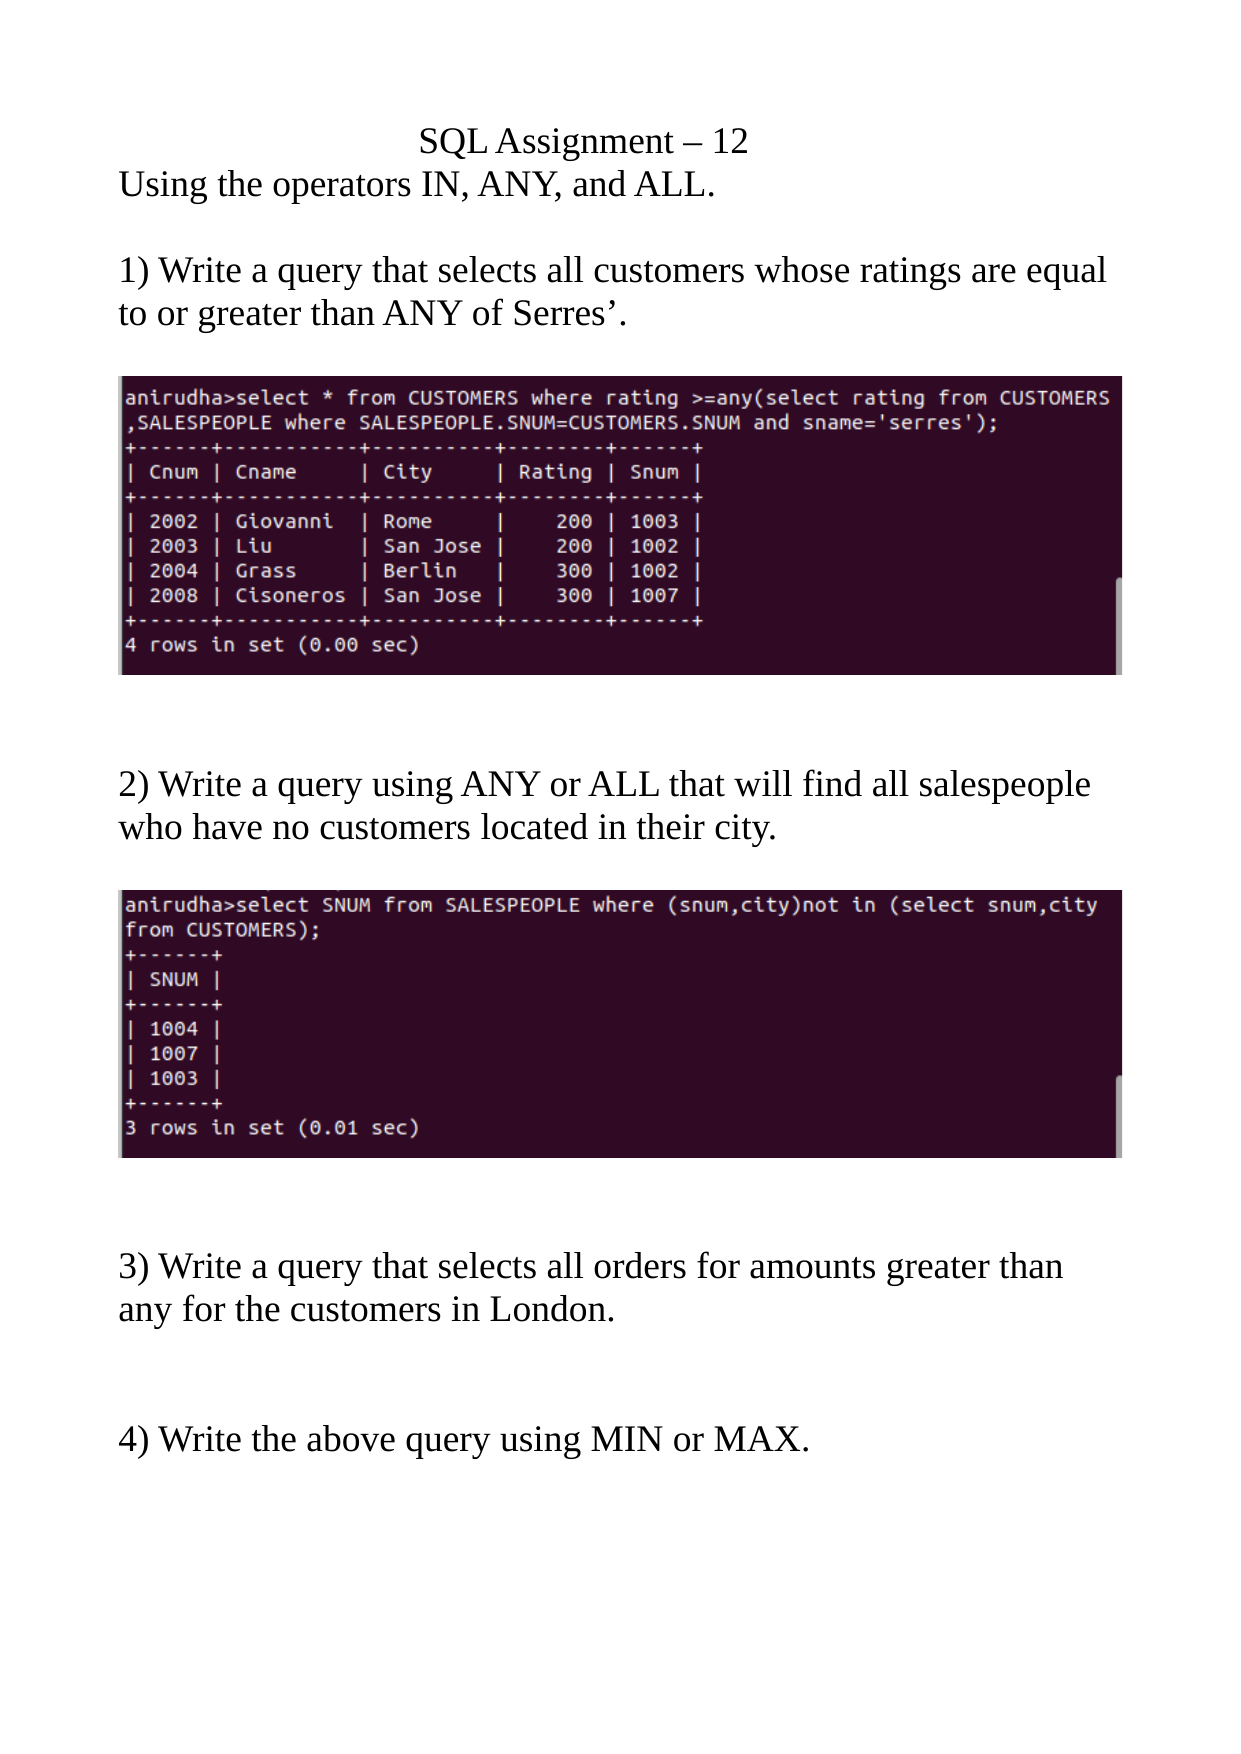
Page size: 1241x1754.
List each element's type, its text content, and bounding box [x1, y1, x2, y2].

picture [118, 376, 1123, 675]
text 2) Write a query using ANY or ALL that will find all salespeople who have no customers located in their city. [118, 761, 1122, 847]
text SQL Assignment – 12 [118, 118, 1122, 161]
text 3) Write a query that selects all orders for amounts greater than any for the customers in London. [118, 1243, 1122, 1330]
text 4) Write the above query using MIN or MAX. [118, 1416, 1122, 1459]
picture [118, 890, 1123, 1158]
text 1) Write a query that selects all customers whose ratings are equal to or greater than ANY of Serres’. [118, 247, 1122, 334]
text Using the operators IN, ANY, and ALL. [118, 161, 1122, 204]
